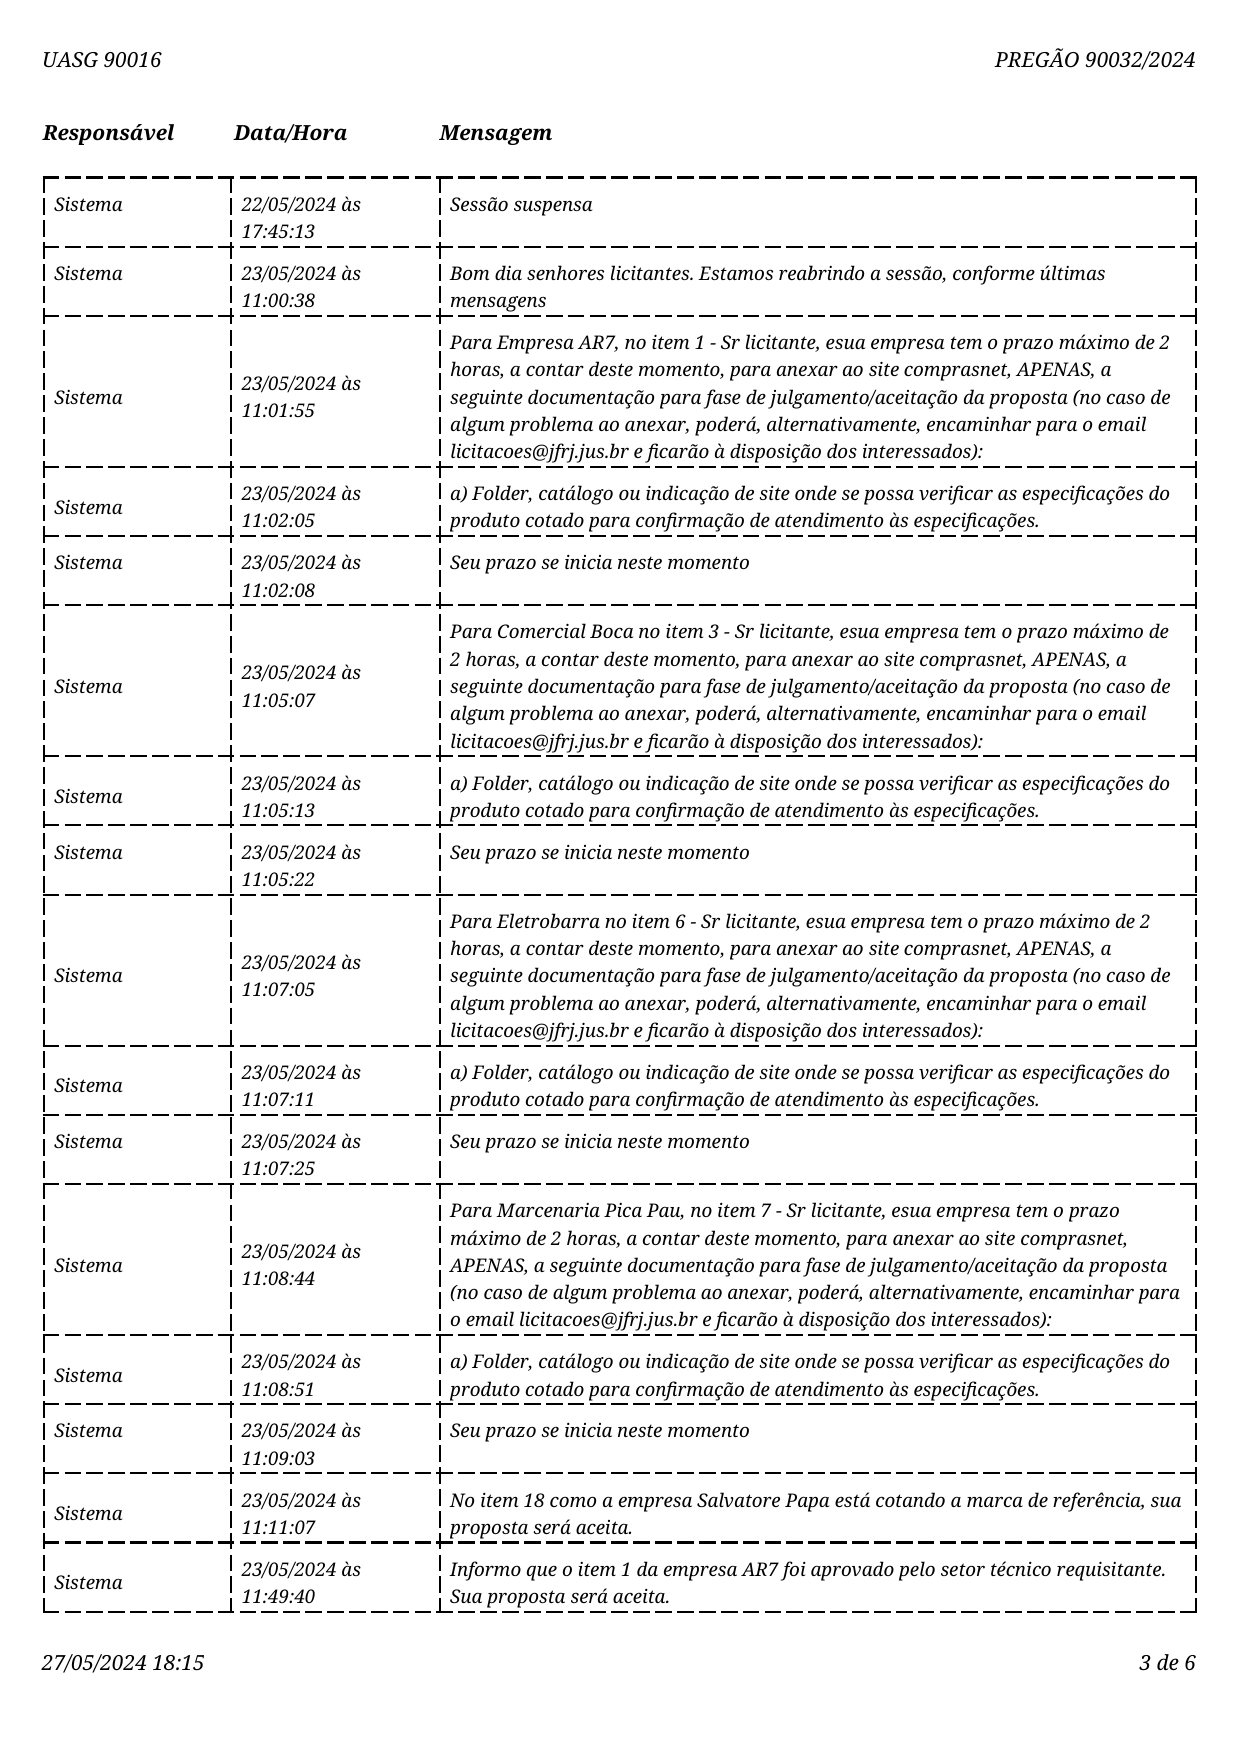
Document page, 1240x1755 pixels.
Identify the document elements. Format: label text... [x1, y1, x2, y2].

table_cell Sistema [44, 604, 231, 755]
table_cell Sistema [44, 1045, 231, 1114]
table_cell 23/05/2024 às 11:05:13 [231, 755, 439, 824]
table_cell Seu prazo se inicia neste momento [440, 824, 1196, 893]
table_header 22/05/2024 às 17:45:13 [231, 176, 439, 246]
table_cell a) Folder, catálogo ou indicação de site onde se possa verificar as especificações do produto cotado para confirmação de atendimento às especificações. [440, 466, 1196, 535]
table_cell Sistema [44, 315, 231, 466]
table_cell 23/05/2024 às 11:02:05 [231, 466, 439, 535]
table_cell Sistema [44, 1183, 231, 1334]
table_cell No item 18 como a empresa Salvatore Papa está cotando a marca de referência, sua proposta será aceita. [440, 1472, 1196, 1541]
table_cell 23/05/2024 às 11:01:55 [231, 315, 439, 466]
table_cell a) Folder, catálogo ou indicação de site onde se possa verificar as especificações do produto cotado para confirmação de atendimento às especificações. [440, 1045, 1196, 1114]
table_cell 23/05/2024 às 11:07:25 [231, 1114, 439, 1183]
table_cell Para Comercial Boca no item 3 - Sr licitante, esua empresa tem o prazo máximo de 2 horas, a contar deste momento, para anexar ao site comprasnet, APENAS, a seguinte documentação para fase de julgamento/aceitação da proposta (no caso de algum problema ao anexar, poderá, alternativamente, encaminhar para o email licitacoes@jfrj.jus.br e ficarão à disposição dos interessados): [440, 604, 1196, 755]
table_cell 23/05/2024 às 11:07:11 [231, 1045, 439, 1114]
table_header Sessão suspensa [440, 176, 1196, 246]
table_cell Seu prazo se inicia neste momento [440, 1114, 1196, 1183]
table_cell 23/05/2024 às 11:09:03 [231, 1403, 439, 1472]
table_cell Sistema [44, 1403, 231, 1472]
table_cell Para Empresa AR7, no item 1 - Sr licitante, esua empresa tem o prazo máximo de 2 horas, a contar deste momento, para anexar ao site comprasnet, APENAS, a seguinte documentação para fase de julgamento/aceitação da proposta (no caso de algum problema ao anexar, poderá, alternativamente, encaminhar para o email licitacoes@jfrj.jus.br e ficarão à disposição dos interessados): [440, 315, 1196, 466]
table_cell Sistema [44, 824, 231, 893]
table_cell Seu prazo se inicia neste momento [440, 1403, 1196, 1472]
table_cell 23/05/2024 às 11:07:05 [231, 894, 439, 1044]
table_cell 23/05/2024 às 11:00:38 [231, 246, 439, 315]
table_cell Para Eletrobarra no item 6 - Sr licitante, esua empresa tem o prazo máximo de 2 horas, a contar deste momento, para anexar ao site comprasnet, APENAS, a seguinte documentação para fase de julgamento/aceitação da proposta (no caso de algum problema ao anexar, poderá, alternativamente, encaminhar para o email licitacoes@jfrj.jus.br e ficarão à disposição dos interessados): [440, 894, 1196, 1044]
table_cell Sistema [44, 1114, 231, 1183]
table_cell Seu prazo se inicia neste momento [440, 535, 1196, 604]
table_cell Sistema [44, 755, 231, 824]
table_cell a) Folder, catálogo ou indicação de site onde se possa verificar as especificações do produto cotado para confirmação de atendimento às especificações. [440, 755, 1196, 824]
table_cell 23/05/2024 às 11:08:44 [231, 1183, 439, 1334]
table_cell Para Marcenaria Pica Pau, no item 7 - Sr licitante, esua empresa tem o prazo máximo de 2 horas, a contar deste momento, para anexar ao site comprasnet, APENAS, a seguinte documentação para fase de julgamento/aceitação da proposta (no caso de algum problema ao anexar, poderá, alternativamente, encaminhar para o email licitacoes@jfrj.jus.br e ficarão à disposição dos interessados): [440, 1183, 1196, 1334]
table_cell 23/05/2024 às 11:05:22 [231, 824, 439, 893]
table_cell Sistema [44, 1541, 231, 1611]
table_cell Sistema [44, 535, 231, 604]
table_cell Sistema [44, 466, 231, 535]
table_cell Sistema [44, 246, 231, 315]
table_cell 23/05/2024 às 11:05:07 [231, 604, 439, 755]
table_cell a) Folder, catálogo ou indicação de site onde se possa verificar as especificações do produto cotado para confirmação de atendimento às especificações. [440, 1334, 1196, 1403]
table_cell Informo que o item 1 da empresa AR7 foi aprovado pelo setor técnico requisitante. Sua proposta será aceita. [440, 1541, 1196, 1611]
table_cell 23/05/2024 às 11:11:07 [231, 1472, 439, 1541]
table_cell Sistema [44, 1472, 231, 1541]
table_cell 23/05/2024 às 11:08:51 [231, 1334, 439, 1403]
table_cell Bom dia senhores licitantes. Estamos reabrindo a sessão, conforme últimas mensagens [440, 246, 1196, 315]
table_cell Sistema [44, 1334, 231, 1403]
table_header Sistema [44, 176, 231, 246]
table_cell 23/05/2024 às 11:02:08 [231, 535, 439, 604]
table_cell 23/05/2024 às 11:49:40 [231, 1541, 439, 1611]
table_cell Sistema [44, 894, 231, 1044]
